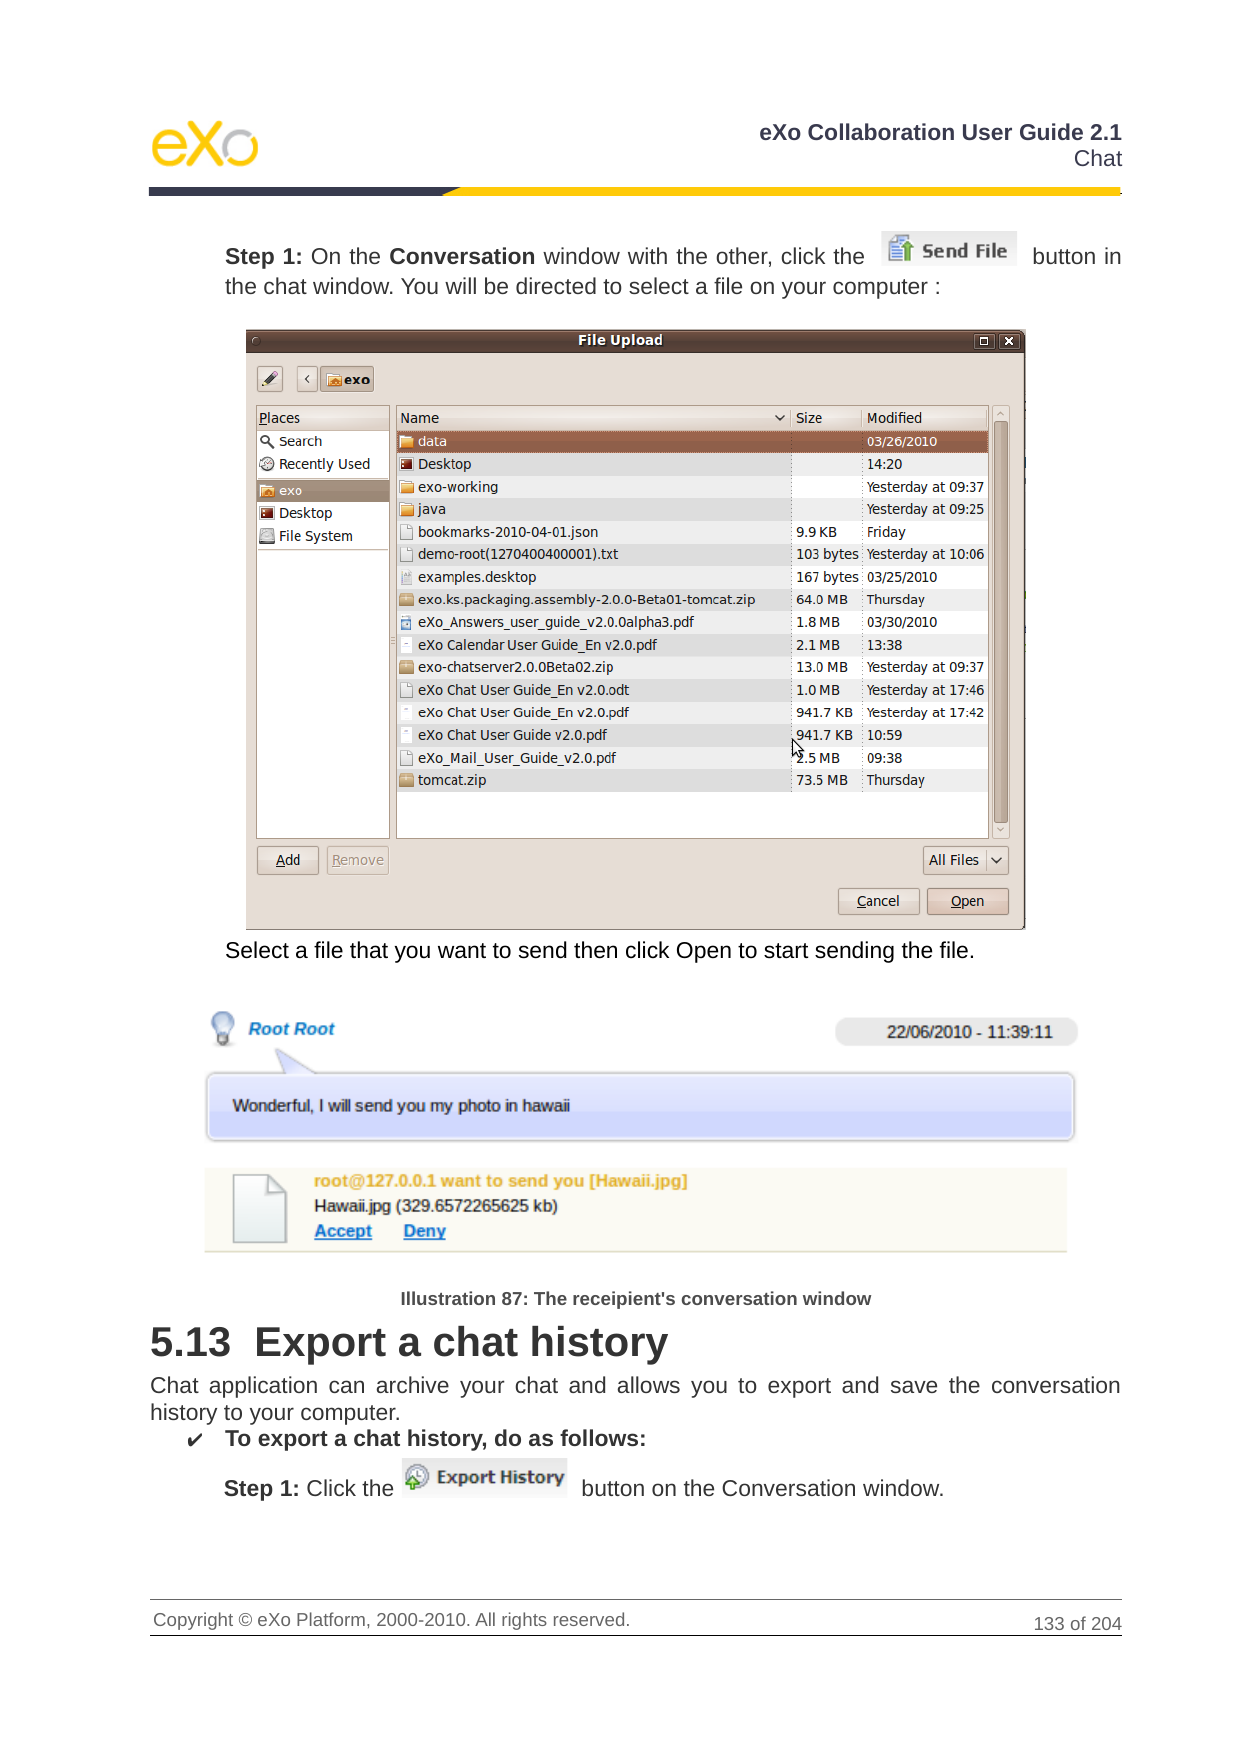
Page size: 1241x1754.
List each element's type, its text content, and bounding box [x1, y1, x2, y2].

picture [881, 231, 1018, 266]
picture [401, 1458, 568, 1498]
list Illustration 87: The receipient's conversation window [187, 1259, 1085, 1309]
picture [246, 329, 1026, 930]
picture [194, 996, 1086, 1259]
list To export a chat history, do as follows: [187, 1425, 1122, 1451]
text Chat application can archive your chat and allows you to export and save the conversation history to your computer. [150, 1372, 1122, 1425]
picture [148, 187, 1121, 196]
text Step 1: Click the button on the Conversation window. [223, 1451, 1122, 1505]
list Select a file that you want to send then click Open to start sending the file. [187, 307, 1122, 964]
subtitle Export a chat history [150, 971, 1122, 1365]
list Step 1: On the Conversation window with the other, click the button in the chat window. You will be directed to select a file on your computer : [187, 223, 1122, 299]
picture [152, 120, 259, 167]
